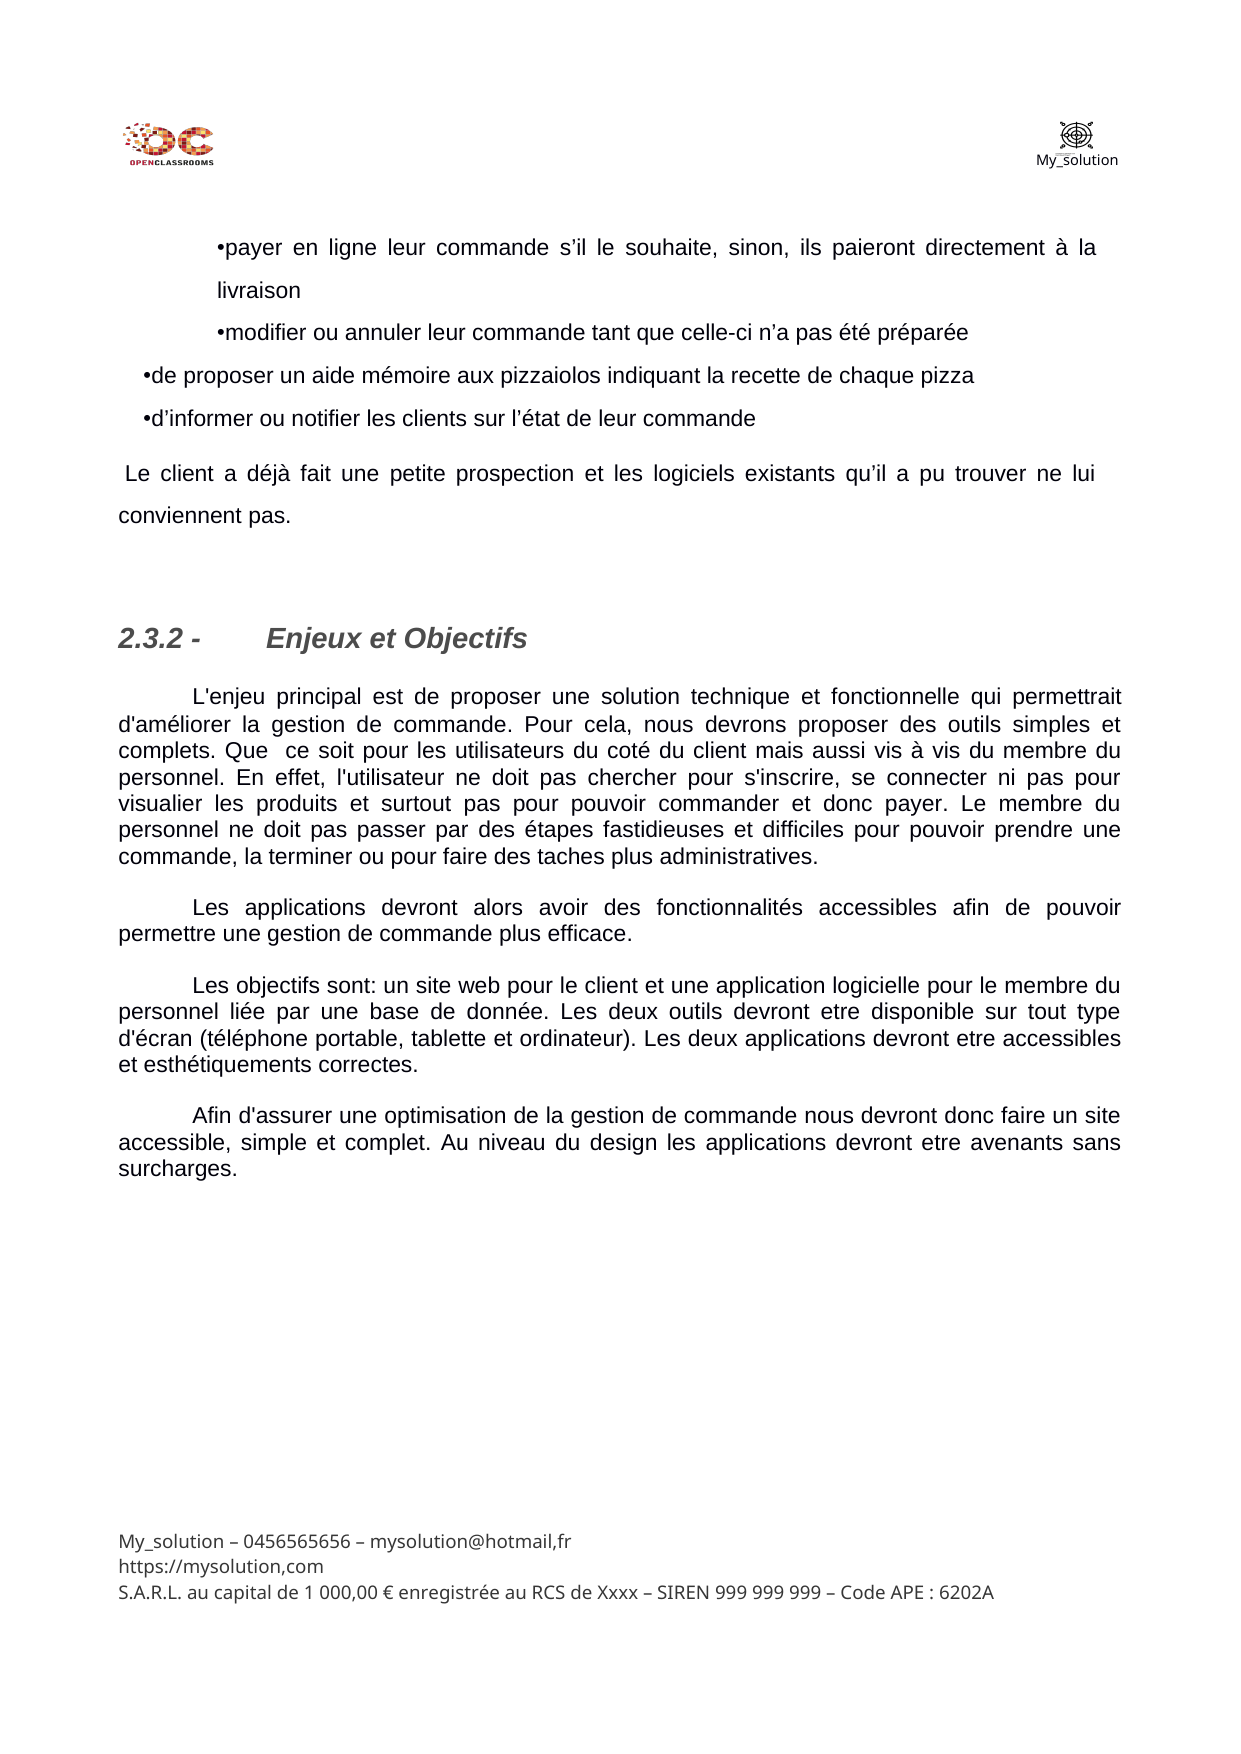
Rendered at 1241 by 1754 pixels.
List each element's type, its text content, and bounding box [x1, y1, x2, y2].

text Afin d'assurer une optimisation de la gestion de commande nous devront donc faire un site accessible, simple et complet. Au niveau du design les applications devront etre avenants sans surcharges. [118, 1102, 1122, 1181]
list de proposer un aide mémoire aux pizzaiolos indiquant la recette de chaque pizza [118, 362, 1097, 388]
list modifier ou annuler leur commande tant que celle-ci n’a pas été préparée [118, 319, 1097, 346]
text Le client a déjà fait une petite prospection et les logiciels existants qu’il a pu trouver ne lui conviennent pas. [118, 459, 1097, 528]
subtitle Enjeux et Objectifs [118, 621, 1122, 655]
list payer en ligne leur commande s’il le souhaite, sinon, ils paieront directement à la livraison [118, 234, 1097, 303]
picture [119, 118, 217, 170]
picture [1052, 118, 1101, 158]
text Les applications devront alors avoir des fonctionnalités accessibles afin de pouvoir permettre une gestion de commande plus efficace. [118, 894, 1122, 947]
list d’informer ou notifier les clients sur l’état de leur commande [118, 404, 1097, 431]
text Les objectifs sont: un site web pour le client et une application logicielle pour le membre du personnel liée par une base de donnée. Les deux outils devront etre disponible sur tout type d'écran (téléphone portable, tablette et ordinateur). Les deux applications devront etre accessibles et esthétiquements correctes. [118, 972, 1122, 1077]
text L'enjeu principal est de proposer une solution technique et fonctionnelle qui permettrait d'améliorer la gestion de commande. Pour cela, nous devrons proposer des outils simples et complets. Que ce soit pour les utilisateurs du coté du client mais aussi vis à vis du membre du personnel. En effet, l'utilisateur ne doit pas chercher pour s'inscrire, se connecter ni pas pour visualier les produits et surtout pas pour pouvoir commander et donc payer. Le membre du personnel ne doit pas passer par des étapes fastidieuses et difficiles pour pouvoir prendre une commande, la terminer ou pour faire des taches plus administratives. [118, 680, 1122, 869]
